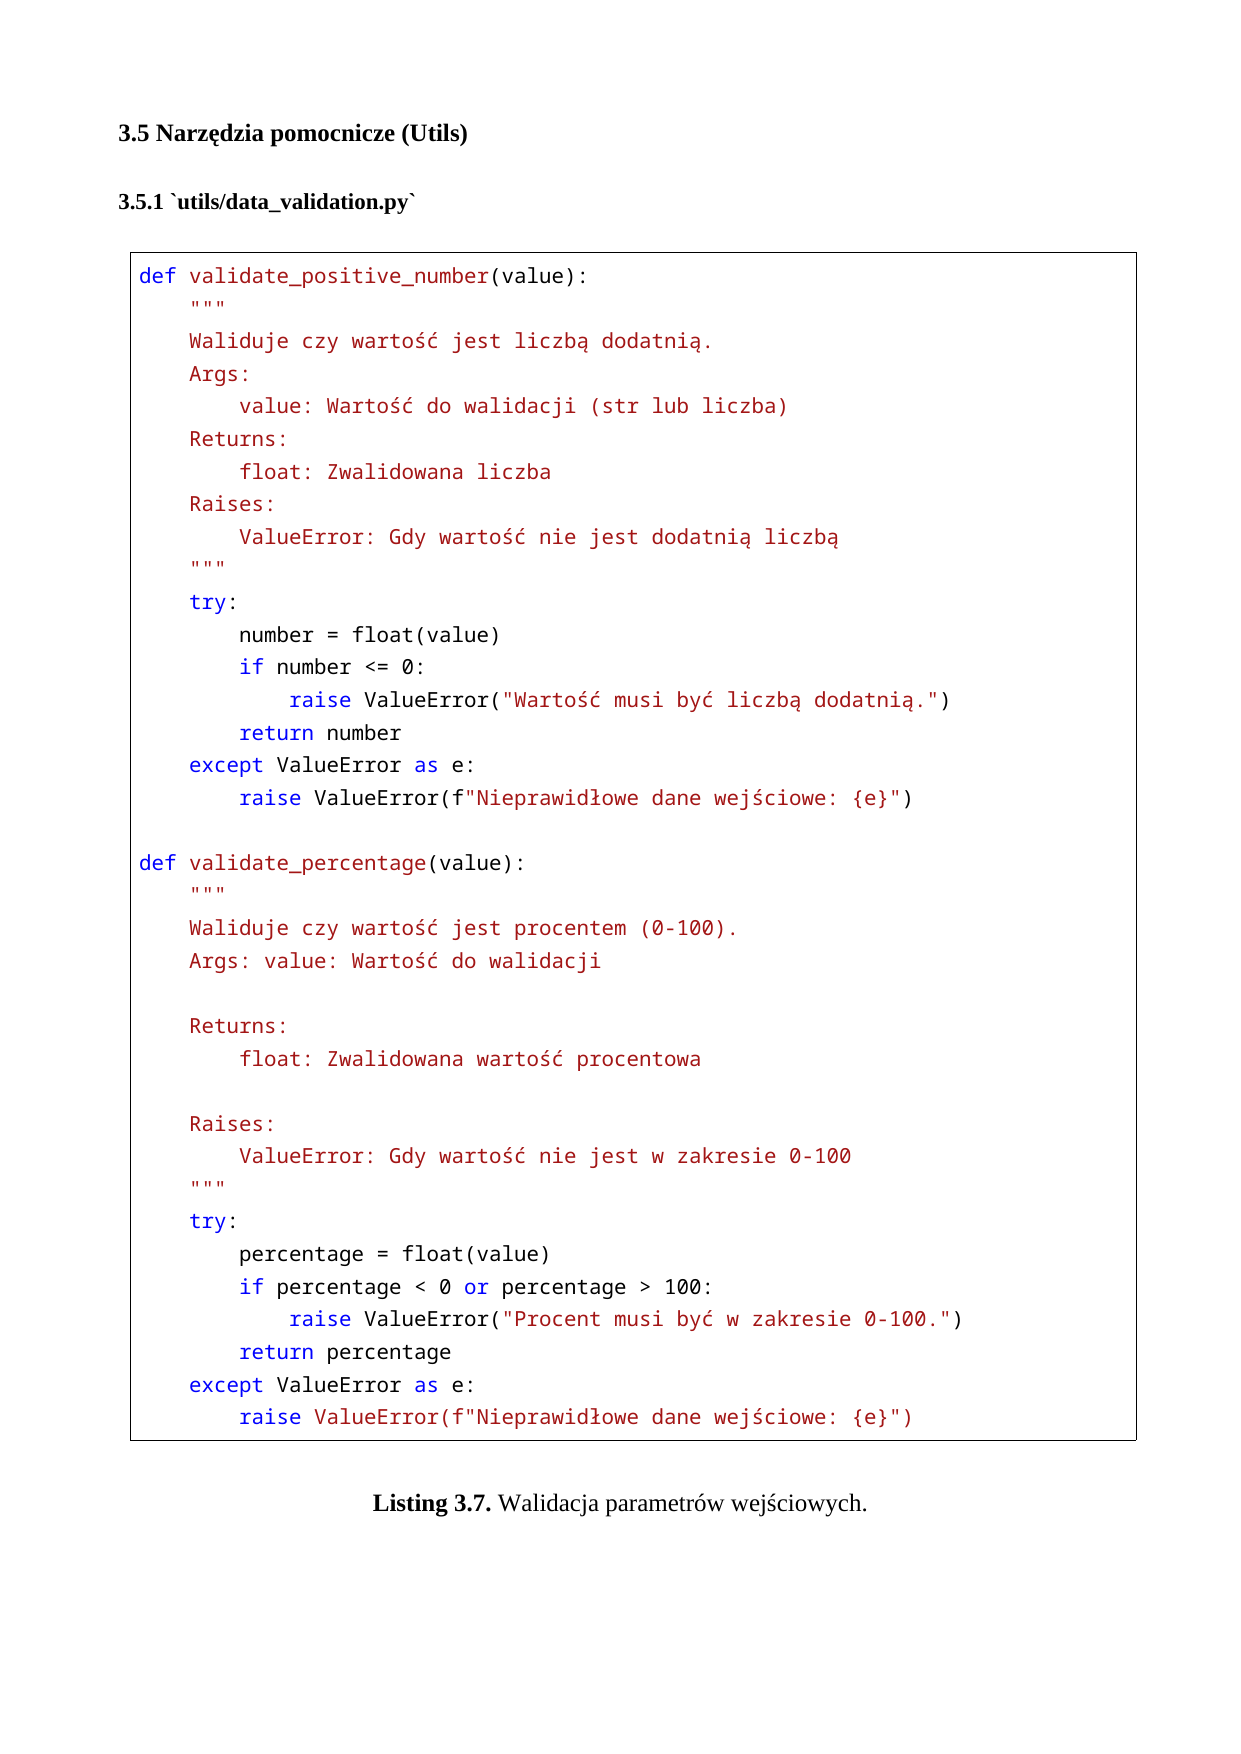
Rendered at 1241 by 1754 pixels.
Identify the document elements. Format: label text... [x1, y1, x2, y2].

text value: Wartość do walidacji (str lub liczba) [139, 392, 1127, 420]
text """ [139, 294, 1127, 322]
text ValueError: Gdy wartość nie jest dodatnią liczbą [139, 522, 1127, 550]
text Args: [139, 359, 1127, 387]
text Waliduje czy wartość jest liczbą dodatnią. [139, 326, 1127, 355]
text except ValueError as e: [139, 750, 1127, 779]
text float: Zwalidowana liczba [139, 457, 1127, 485]
text raise ValueError(f"Nieprawidłowe dane wejściowe: {e}") [139, 783, 1127, 811]
subtitle 3.5.1 `utils/data_validation.py` [118, 188, 1122, 215]
text raise ValueError("Procent musi być w zakresie 0-100.") [139, 1304, 1127, 1333]
text if percentage < 0 or percentage > 100: [139, 1272, 1127, 1300]
text Waliduje czy wartość jest procentem (0-100). [139, 913, 1127, 942]
text Listing 3.7. Walidacja parametrów wejściowych. [118, 1488, 1122, 1517]
text def validate_positive_number(value): [139, 261, 1127, 289]
text number = float(value) [139, 620, 1127, 648]
text except ValueError as e: [139, 1370, 1127, 1398]
text Raises: [139, 489, 1127, 518]
text return percentage [139, 1337, 1127, 1366]
text def validate_percentage(value): [139, 848, 1127, 876]
text Raises: [139, 1109, 1127, 1137]
text ValueError: Gdy wartość nie jest w zakresie 0-100 [139, 1141, 1127, 1170]
text try: [139, 587, 1127, 616]
text Args: value: Wartość do walidacji [139, 946, 1127, 974]
text Returns: [139, 1011, 1127, 1039]
text raise ValueError("Wartość musi być liczbą dodatnią.") [139, 685, 1127, 713]
text """ [139, 1174, 1127, 1202]
subtitle 3.5 Narzędzia pomocnicze (Utils) [118, 118, 1122, 147]
text """ [139, 881, 1127, 909]
text return number [139, 718, 1127, 746]
text """ [139, 554, 1127, 583]
text percentage = float(value) [139, 1239, 1127, 1268]
text try: [139, 1207, 1127, 1235]
text if number <= 0: [139, 652, 1127, 681]
text float: Zwalidowana wartość procentowa [139, 1044, 1127, 1072]
text raise ValueError(f"Nieprawidłowe dane wejściowe: {e}") [139, 1402, 1127, 1431]
text Returns: [139, 424, 1127, 453]
